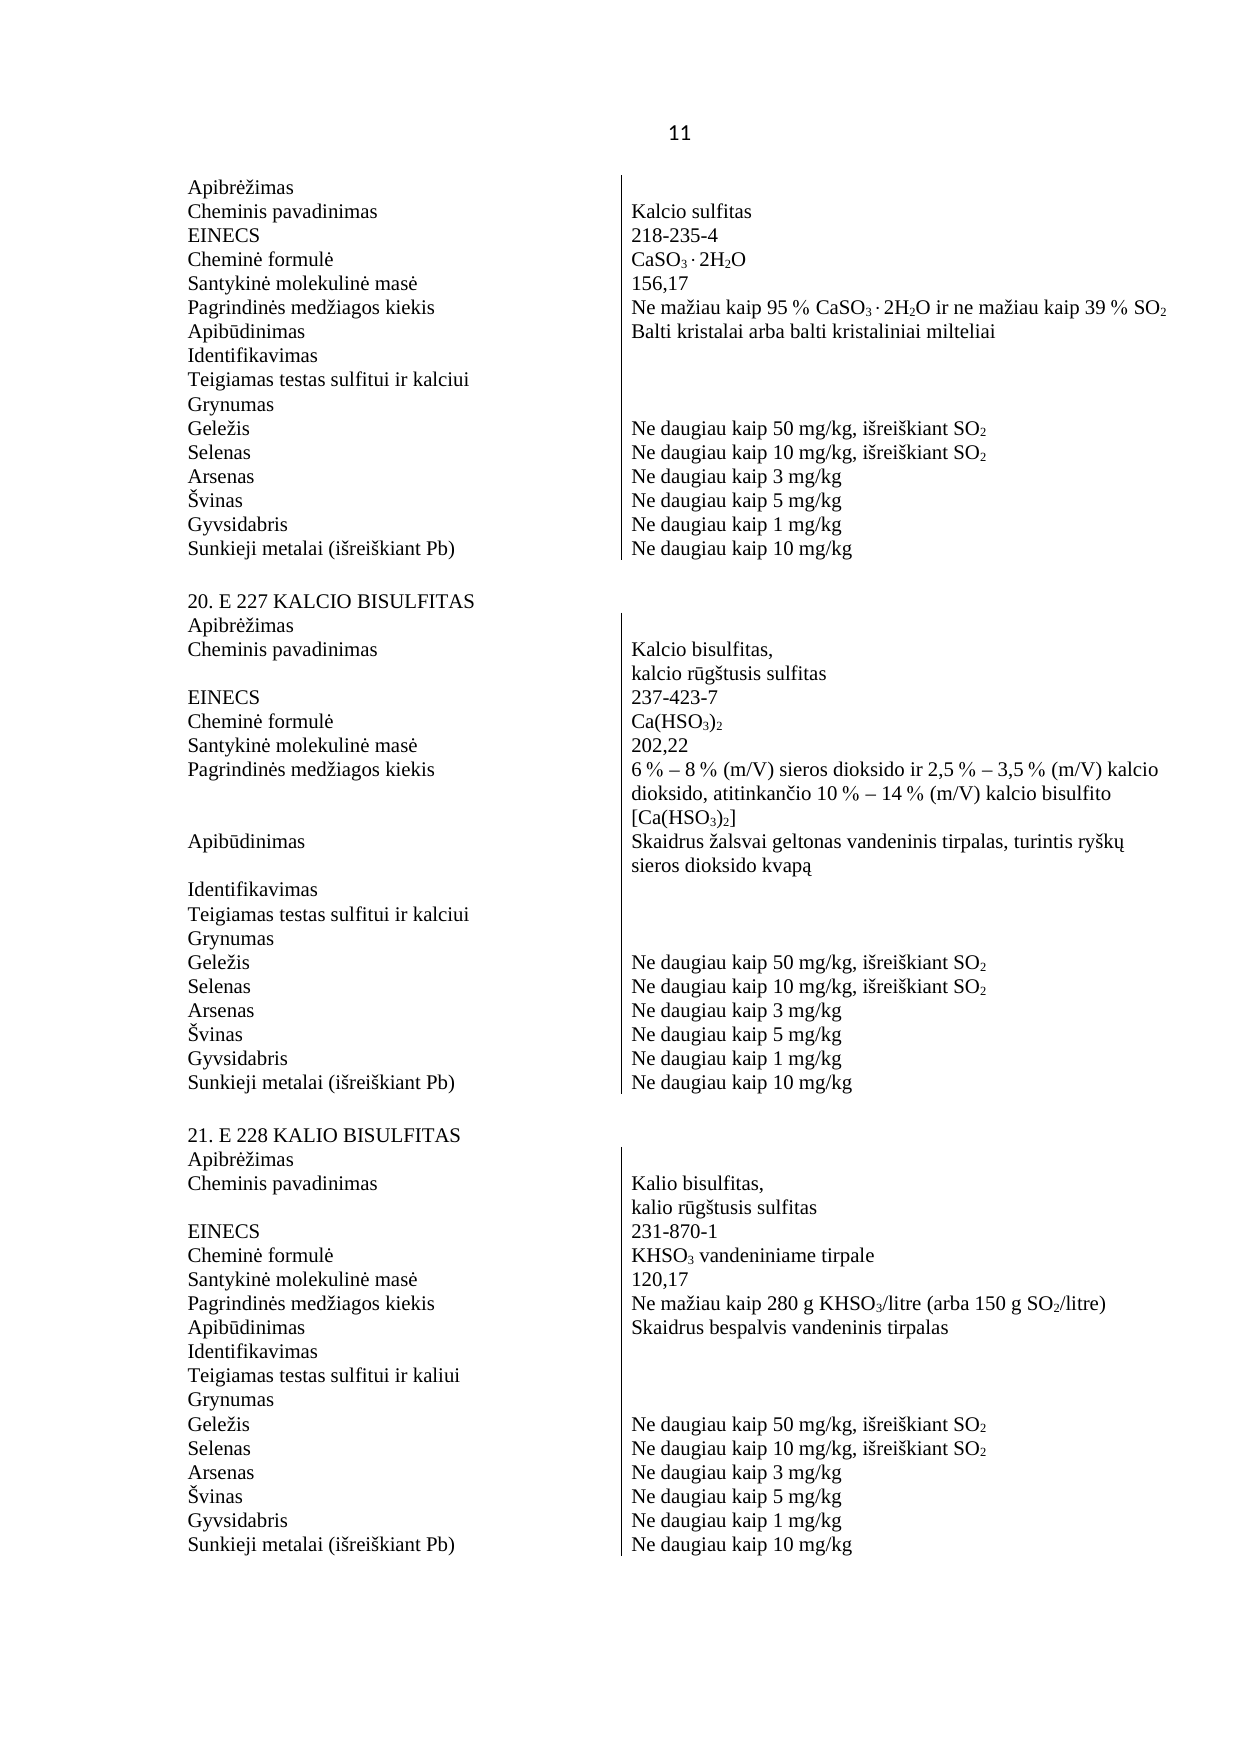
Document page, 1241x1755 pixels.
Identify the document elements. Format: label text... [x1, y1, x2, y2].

table_cell Ne mažiau kaip 95  CaSO32H2O ir ne mažiau kaip 39  SO2 [622, 295, 1181, 319]
table_cell 218-235-4 [622, 223, 1181, 247]
table_cell Geležis [177, 416, 621, 439]
table_header 20. E 227 KALCIO BISULFITAS [177, 589, 1181, 613]
table_header 21. E 228 KALIO BISULFITAS [177, 1123, 1181, 1147]
table_cell Ne daugiau kaip 50 mg/kg, išreiškiant SO2 [622, 416, 1181, 439]
table_cell [622, 1388, 1181, 1411]
table_cell Cheminė formulė [177, 247, 621, 271]
table_cell Identifikavimas [177, 878, 621, 901]
table_cell Ne daugiau kaip 3 mg/kg [622, 1460, 1181, 1484]
table_cell Selenas [177, 1436, 621, 1459]
table_cell Geležis [177, 1411, 621, 1436]
table_cell 120,17 [622, 1267, 1181, 1291]
table_cell Apibrėžimas [177, 613, 621, 637]
table_cell Arsenas [177, 998, 621, 1022]
table_cell Ne daugiau kaip 10 mg/kg [622, 1532, 1181, 1556]
table_cell Švinas [177, 1484, 621, 1508]
table_cell Ne daugiau kaip 50 mg/kg, išreiškiant SO2 [622, 1411, 1181, 1436]
table_cell Kalcio bisulfitas, kalcio rūgštusis sulfitas [622, 637, 1181, 685]
table_cell Švinas [177, 488, 621, 512]
table_cell Apibrėžimas [177, 1147, 621, 1171]
table_cell Gyvsidabris [177, 1046, 621, 1070]
table_cell Arsenas [177, 1460, 621, 1484]
table_cell Ne daugiau kaip 10 mg/kg, išreiškiant SO2 [622, 440, 1181, 464]
table_cell Teigiamas testas sulfitui ir kalciui [177, 901, 621, 926]
table_cell Ne daugiau kaip 10 mg/kg, išreiškiant SO2 [622, 1436, 1181, 1459]
table_cell Ne daugiau kaip 5 mg/kg [622, 488, 1181, 512]
table_cell 156,17 [622, 271, 1181, 295]
table_cell Apibūdinimas [177, 319, 621, 343]
table_cell [622, 926, 1181, 949]
table_cell Gyvsidabris [177, 1508, 621, 1532]
table_cell Sunkieji metalai (išreiškiant Pb) [177, 1070, 621, 1094]
table_cell Skaidrus žalsvai geltonas vandeninis tirpalas, turintis ryškų sieros dioksido kvapą [622, 829, 1181, 877]
table_cell Pagrindinės medžiagos kiekis [177, 757, 621, 829]
table_cell Pagrindinės medžiagos kiekis [177, 295, 621, 319]
table_cell Sunkieji metalai (išreiškiant Pb) [177, 1532, 621, 1556]
table_cell 6  – 8  (m/V) sieros dioksido ir 2,5  – 3,5  (m/V) kalcio dioksido, atitinkančio 10  – 14  (m/V) kalcio bisulfito [Ca(HSO3)2] [622, 757, 1181, 829]
table_cell Kalio bisulfitas, kalio rūgštusis sulfitas [622, 1171, 1181, 1219]
table_cell Selenas [177, 974, 621, 998]
table_cell [622, 878, 1181, 901]
table_cell Ca(HSO3)2 [622, 709, 1181, 733]
table_cell Cheminė formulė [177, 709, 621, 733]
table_cell Ne daugiau kaip 3 mg/kg [622, 464, 1181, 488]
table_cell Ne daugiau kaip 10 mg/kg, išreiškiant SO2 [622, 974, 1181, 998]
table_cell Apibrėžimas [177, 175, 621, 199]
table_cell Balti kristalai arba balti kristaliniai milteliai [622, 319, 1181, 343]
table_cell Identifikavimas [177, 1339, 621, 1363]
table_cell Santykinė molekulinė masė [177, 271, 621, 295]
table_cell Sunkieji metalai (išreiškiant Pb) [177, 536, 621, 560]
table_cell Gyvsidabris [177, 512, 621, 536]
table_cell Ne daugiau kaip 50 mg/kg, išreiškiant SO2 [622, 950, 1181, 974]
table_cell Ne daugiau kaip 10 mg/kg [622, 536, 1181, 560]
table_cell Santykinė molekulinė masė [177, 1267, 621, 1291]
table_cell 237-423-7 [622, 685, 1181, 709]
table_cell Teigiamas testas sulfitui ir kalciui [177, 368, 621, 391]
table_cell Grynumas [177, 391, 621, 416]
table_cell EINECS [177, 685, 621, 709]
table_cell Ne daugiau kaip 1 mg/kg [622, 512, 1181, 536]
table_cell Ne daugiau kaip 10 mg/kg [622, 1070, 1181, 1094]
table_cell [622, 343, 1181, 367]
table_cell Apibūdinimas [177, 1315, 621, 1339]
table_cell CaSO32H2O [622, 247, 1181, 271]
table_cell 231-870-1 [622, 1219, 1181, 1243]
table_cell Identifikavimas [177, 343, 621, 367]
table_cell Grynumas [177, 926, 621, 949]
table_cell Ne daugiau kaip 3 mg/kg [622, 998, 1181, 1022]
table_cell [622, 1339, 1181, 1363]
table_cell Cheminis pavadinimas [177, 1171, 621, 1219]
table_cell Geležis [177, 950, 621, 974]
table_cell [622, 1147, 1181, 1171]
table_cell Ne mažiau kaip 280 g KHSO3/litre (arba 150 g SO2/litre) [622, 1291, 1181, 1315]
table_cell Selenas [177, 440, 621, 464]
table_cell [622, 175, 1181, 199]
table_cell Ne daugiau kaip 5 mg/kg [622, 1022, 1181, 1046]
table_cell Pagrindinės medžiagos kiekis [177, 1291, 621, 1315]
table_cell [622, 368, 1181, 391]
table_cell [622, 901, 1181, 926]
table_cell Grynumas [177, 1388, 621, 1411]
table_cell Skaidrus bespalvis vandeninis tirpalas [622, 1315, 1181, 1339]
table_cell Kalcio sulfitas [622, 199, 1181, 223]
table_cell Cheminis pavadinimas [177, 637, 621, 685]
table_cell Ne daugiau kaip 1 mg/kg [622, 1508, 1181, 1532]
table_cell Švinas [177, 1022, 621, 1046]
table_cell Teigiamas testas sulfitui ir kaliui [177, 1363, 621, 1387]
table_cell Arsenas [177, 464, 621, 488]
table_cell [622, 391, 1181, 416]
table_cell Cheminis pavadinimas [177, 199, 621, 223]
table_cell KHSO3 vandeniniame tirpale [622, 1243, 1181, 1267]
table_cell Santykinė molekulinė masė [177, 733, 621, 757]
table_cell Apibūdinimas [177, 829, 621, 877]
table_cell [622, 613, 1181, 637]
table_cell [622, 1363, 1181, 1387]
table_cell Ne daugiau kaip 5 mg/kg [622, 1484, 1181, 1508]
table_cell EINECS [177, 223, 621, 247]
table_cell Cheminė formulė [177, 1243, 621, 1267]
table_cell EINECS [177, 1219, 621, 1243]
table_cell Ne daugiau kaip 1 mg/kg [622, 1046, 1181, 1070]
table_cell 202,22 [622, 733, 1181, 757]
